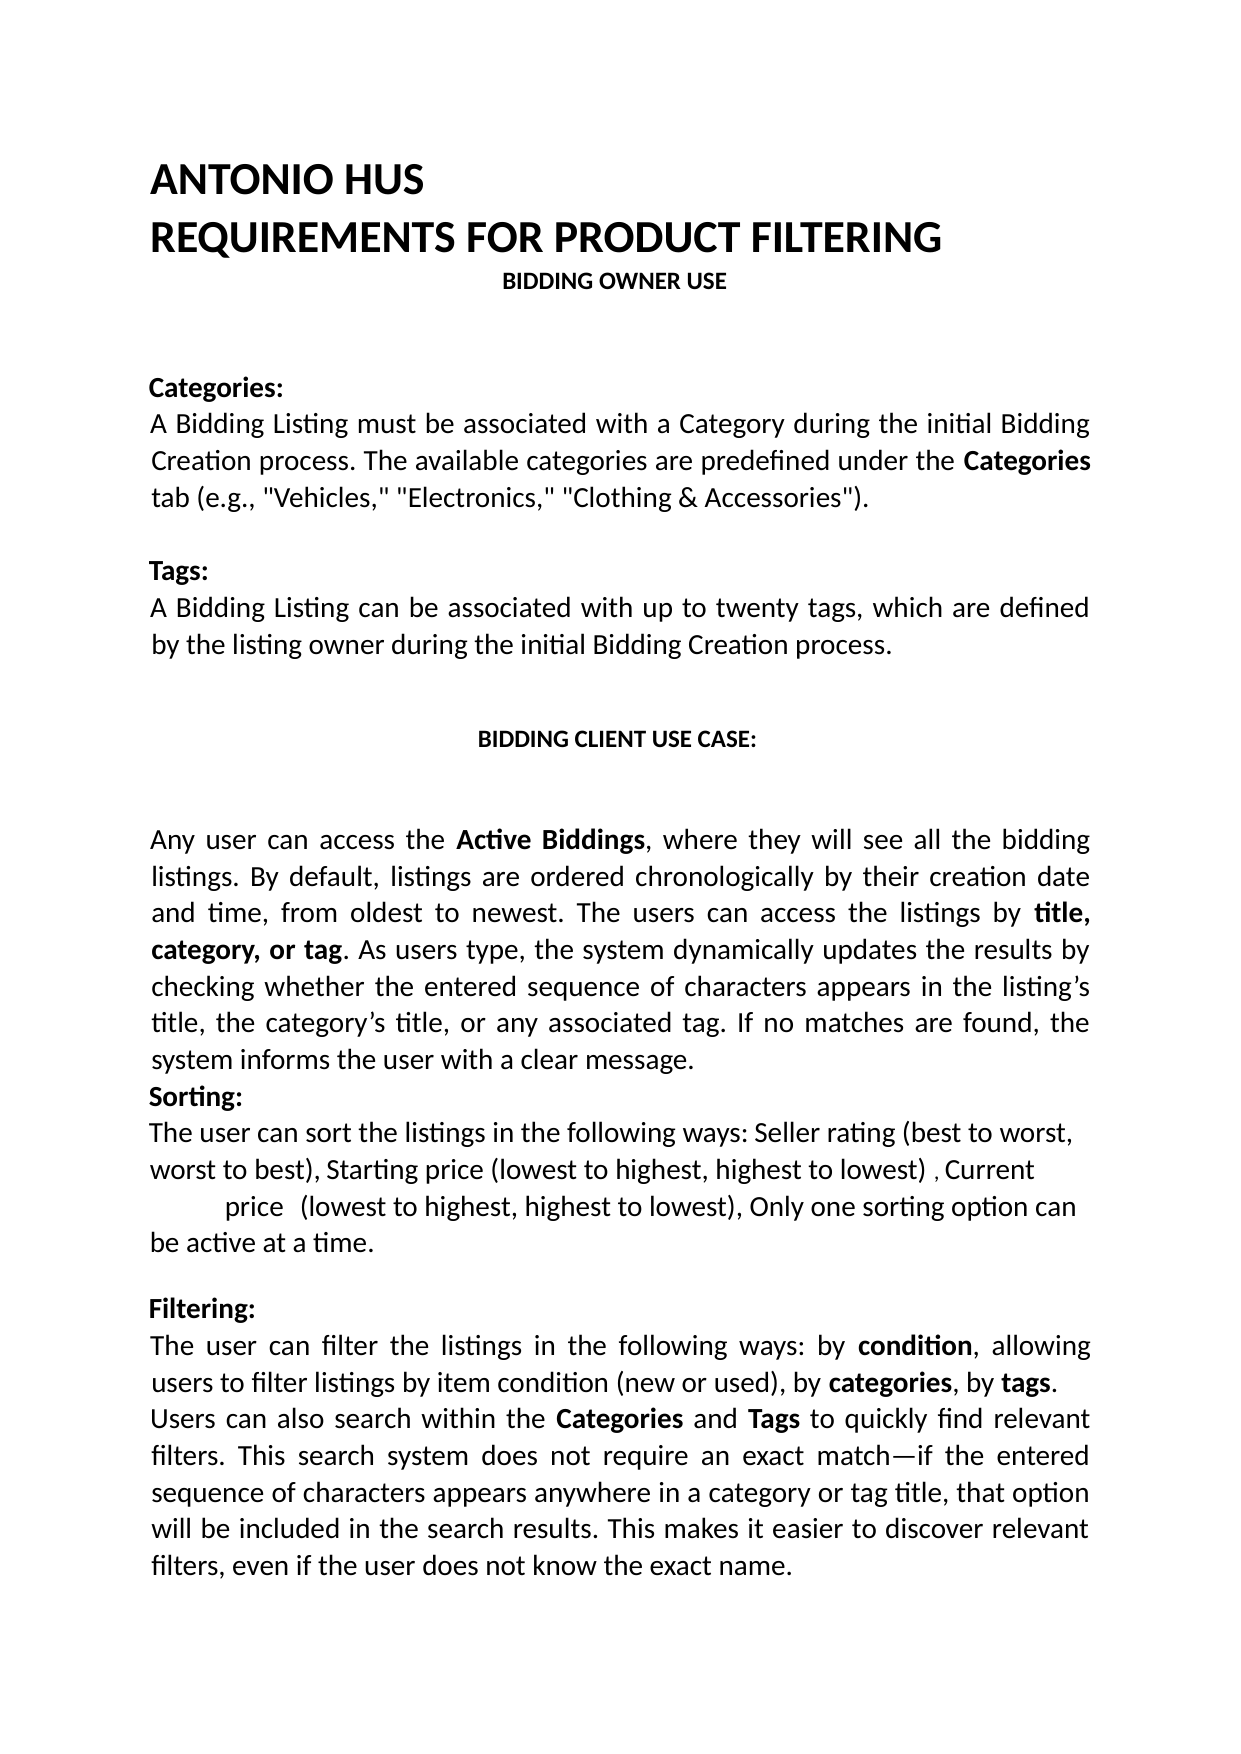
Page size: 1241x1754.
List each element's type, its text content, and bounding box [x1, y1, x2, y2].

text Categories: [148, 369, 1091, 404]
subtitle REQUIREMENTS FOR PRODUCT FILTERING [150, 207, 1091, 263]
text Users can also search within the Categories and Tags to quickly find relevant filters. This search system does not require an exact match—if the entered sequence of characters appears anywhere in a category or tag title, that option will be included in the search results. This makes it easier to discover relevant filters, even if the user does not know the exact name. [150, 1401, 1091, 1583]
text A Bidding Listing can be associated with up to twenty tags, which are defined by the listing owner during the initial Bidding Creation process. [150, 589, 1091, 661]
text A Bidding Listing must be associated with a Category during the initial Bidding Creation process. The available categories are predefined under the Categories tab (e.g., "Vehicles," "Electronics," "Clothing & Accessories"). [150, 406, 1091, 514]
text Sorting: [148, 1078, 1091, 1113]
text Filtering: [148, 1290, 1091, 1326]
text Tags: [148, 552, 1091, 588]
text BIDDING OWNER USE [150, 265, 1090, 296]
text ANTONIO HUS [150, 150, 1091, 206]
text The user can sort the listings in the following ways: Seller rating (best to worst, worst to best), Starting price (lowest to highest, highest to lowest) , Current price (lowest to highest, highest to lowest), Only one sorting option can be active at a time. [148, 1114, 1091, 1260]
text The user can filter the listings in the following ways: by condition, allowing users to filter listings by item condition (new or used), by categories, by tags. [150, 1327, 1091, 1399]
text Any user can access the Active Biddings, where they will see all the bidding listings. By default, listings are ordered chronologically by their creation date and time, from oldest to newest. The users can access the listings by title, category, or tag. As users type, the system dynamically updates the results by checking whether the entered sequence of characters appears in the listing’s title, the category’s title, or any associated tag. If no matches are found, the system informs the user with a clear message. [150, 821, 1091, 1077]
text BIDDING CLIENT USE CASE: [150, 723, 1090, 753]
